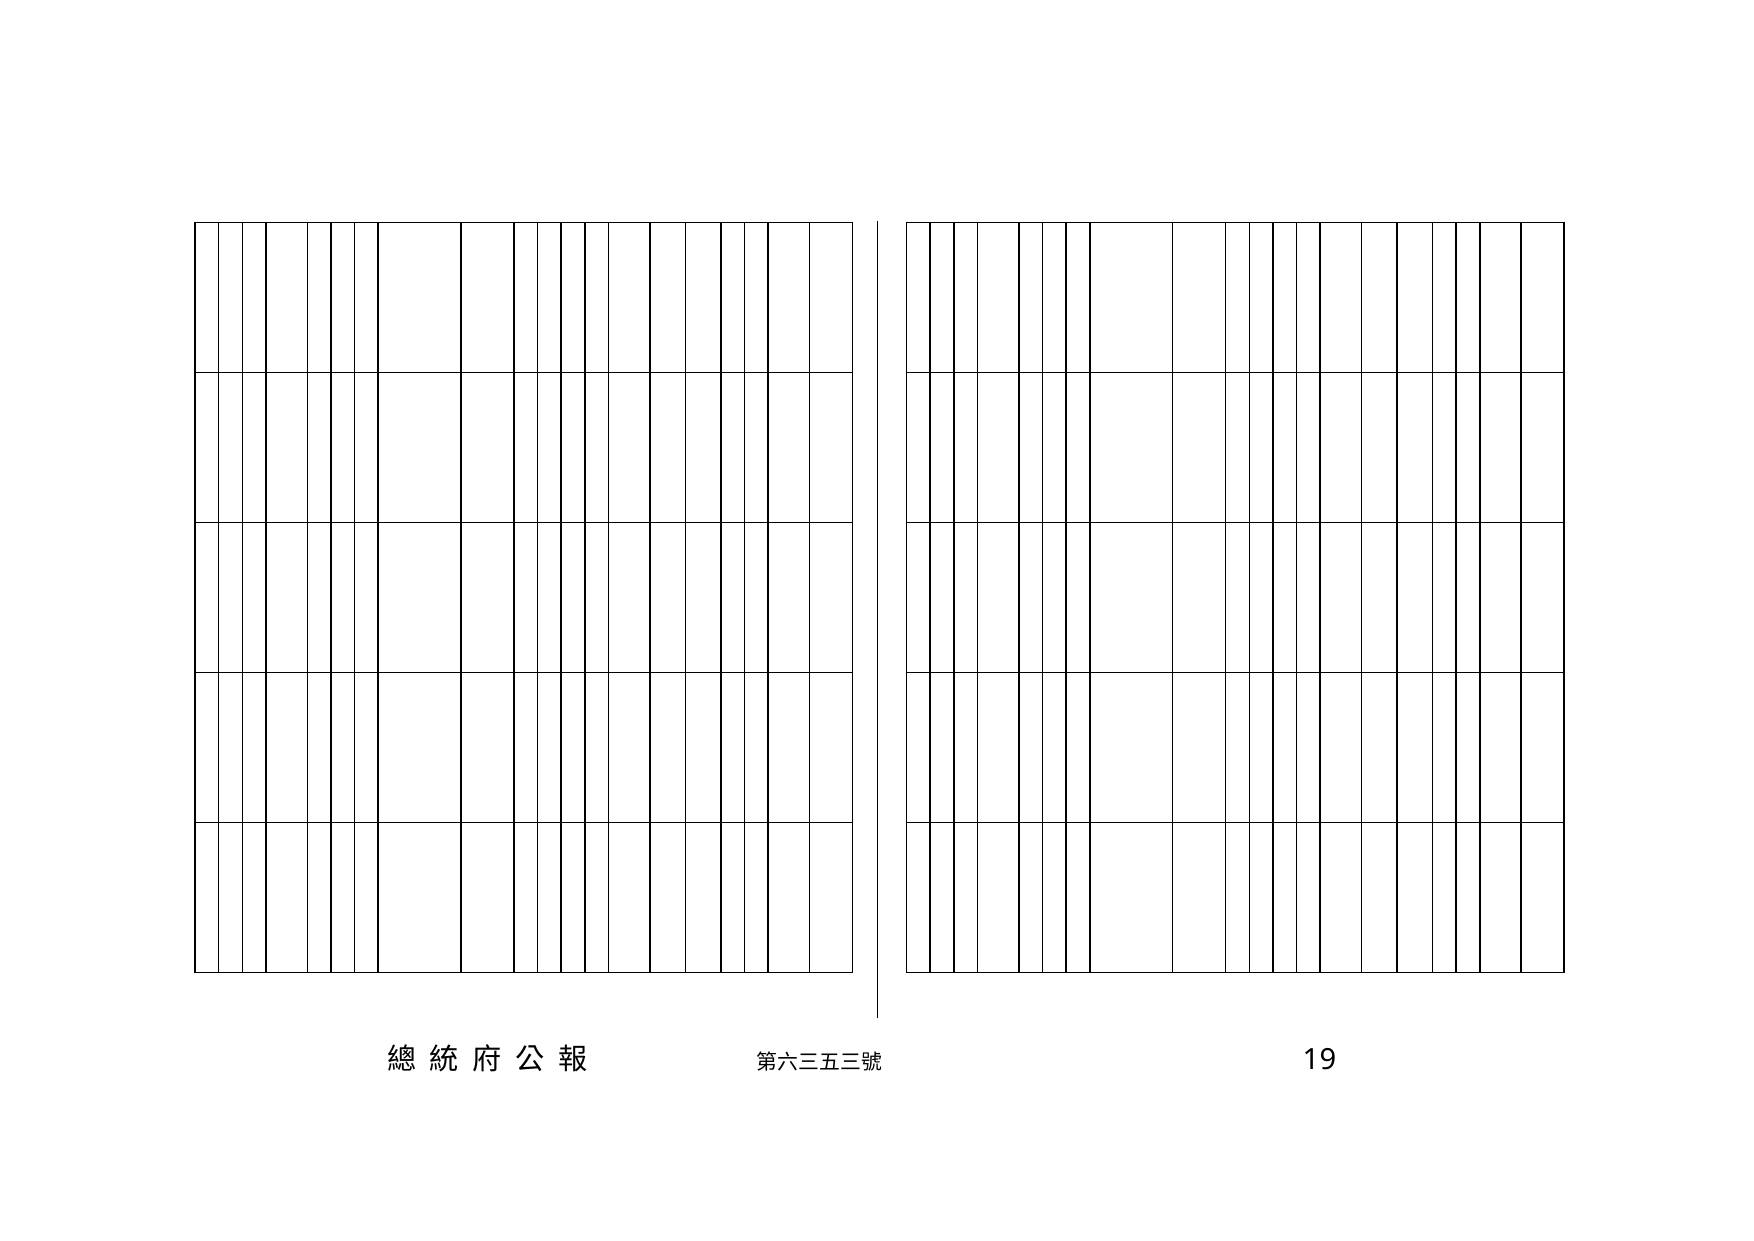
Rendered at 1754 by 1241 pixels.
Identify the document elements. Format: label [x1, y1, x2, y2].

table_cell [196, 523, 218, 672]
table_cell [355, 373, 377, 522]
table_cell [332, 373, 354, 522]
table_cell [219, 373, 242, 522]
table_cell [1250, 673, 1272, 822]
table_cell [1321, 373, 1361, 522]
table_cell [332, 523, 354, 672]
table_cell [931, 373, 953, 522]
table_cell [1091, 523, 1172, 672]
table_cell [609, 523, 649, 672]
table_cell [1481, 823, 1520, 972]
table_cell [586, 373, 608, 522]
table_cell [1522, 673, 1563, 822]
table_cell [1067, 823, 1089, 972]
table_cell [308, 223, 330, 372]
table_cell [686, 373, 720, 522]
table_cell [1274, 523, 1296, 672]
table_cell [267, 823, 307, 972]
table_cell [1321, 673, 1361, 822]
table_cell [686, 823, 720, 972]
table_cell [1091, 223, 1172, 372]
table_cell [931, 223, 953, 372]
table_cell [332, 673, 354, 822]
table_cell [332, 223, 354, 372]
table_cell [586, 823, 608, 972]
table_cell [355, 823, 377, 972]
table_cell [1398, 823, 1432, 972]
table_cell [538, 823, 560, 972]
table_cell [651, 673, 685, 822]
table_cell [769, 523, 809, 672]
table_cell [308, 373, 330, 522]
table_cell [1226, 223, 1249, 372]
table_cell [1226, 673, 1249, 822]
table_cell [219, 673, 242, 822]
table_cell [651, 223, 685, 372]
table_cell [955, 673, 977, 822]
table_cell [1457, 823, 1479, 972]
table_cell [538, 373, 560, 522]
table_cell [219, 223, 242, 372]
table_cell [267, 223, 307, 372]
table_cell [745, 823, 767, 972]
table_cell [267, 523, 307, 672]
table_cell [515, 223, 537, 372]
table_cell [1297, 523, 1319, 672]
table_cell [1398, 223, 1432, 372]
table_cell [1226, 823, 1249, 972]
table_cell [562, 673, 584, 822]
table_cell [609, 823, 649, 972]
table_cell [1173, 373, 1225, 522]
table_cell [686, 223, 720, 372]
table_cell [1274, 223, 1296, 372]
table_cell [1398, 523, 1432, 672]
table_cell [1457, 373, 1479, 522]
table_cell [978, 373, 1018, 522]
table_cell [769, 823, 809, 972]
table_cell [1398, 673, 1432, 822]
table_cell [722, 223, 744, 372]
table_cell [462, 223, 513, 372]
table_cell [955, 373, 977, 522]
table_cell [810, 373, 852, 522]
table_cell [722, 673, 744, 822]
table_cell [931, 673, 953, 822]
table_cell [1433, 673, 1455, 822]
table_cell [1067, 523, 1089, 672]
table_cell [1091, 673, 1172, 822]
table_cell [332, 823, 354, 972]
table_cell [308, 823, 330, 972]
table_cell [243, 373, 265, 522]
table_cell [219, 823, 242, 972]
table_cell [1067, 223, 1089, 372]
table_cell [907, 523, 929, 672]
table_cell [355, 223, 377, 372]
table_cell [196, 823, 218, 972]
table_cell [355, 523, 377, 672]
table_cell [1226, 523, 1249, 672]
table_cell [219, 523, 242, 672]
table_cell [243, 673, 265, 822]
table_cell [515, 373, 537, 522]
table_cell [810, 823, 852, 972]
table_cell [308, 523, 330, 672]
table_cell [1522, 373, 1563, 522]
table_cell [1250, 523, 1272, 672]
table_cell [196, 223, 218, 372]
table_cell [1043, 223, 1065, 372]
table_cell [955, 523, 977, 672]
table_cell [1297, 823, 1319, 972]
table_cell [243, 523, 265, 672]
table_cell [1362, 373, 1396, 522]
table_cell [769, 373, 809, 522]
table_cell [379, 523, 460, 672]
table_cell [745, 523, 767, 672]
table_cell [196, 373, 218, 522]
table_cell [810, 673, 852, 822]
table_cell [267, 373, 307, 522]
table_cell [267, 673, 307, 822]
table_cell [1020, 523, 1042, 672]
table_cell [538, 523, 560, 672]
table_cell [722, 373, 744, 522]
table_cell [1274, 373, 1296, 522]
table_cell [1226, 373, 1249, 522]
table_cell [907, 373, 929, 522]
table_cell [931, 523, 953, 672]
table_cell [978, 673, 1018, 822]
table_cell [978, 823, 1018, 972]
table_cell [515, 523, 537, 672]
table_cell [1297, 673, 1319, 822]
table_cell [1067, 373, 1089, 522]
table_cell [1020, 223, 1042, 372]
table_cell [1173, 523, 1225, 672]
table_cell [1522, 523, 1563, 672]
table_cell [1173, 823, 1225, 972]
table_cell [651, 823, 685, 972]
table_cell [538, 673, 560, 822]
table_cell [1321, 523, 1361, 672]
table_cell [651, 523, 685, 672]
table_cell [686, 523, 720, 672]
table_cell [538, 223, 560, 372]
table_cell [1362, 223, 1396, 372]
table_cell [586, 673, 608, 822]
table_cell [562, 823, 584, 972]
table_cell [1297, 223, 1319, 372]
table_cell [462, 823, 513, 972]
table_cell [745, 673, 767, 822]
table_cell [462, 523, 513, 672]
table_cell [462, 673, 513, 822]
table_cell [651, 373, 685, 522]
table_cell [1091, 373, 1172, 522]
table_cell [1362, 673, 1396, 822]
table_cell [379, 673, 460, 822]
table_cell [196, 673, 218, 822]
table_cell [609, 673, 649, 822]
table_cell [1020, 373, 1042, 522]
table_cell [1173, 673, 1225, 822]
table_cell [769, 673, 809, 822]
table_cell [515, 673, 537, 822]
table_cell [1043, 523, 1065, 672]
table_cell [1433, 523, 1455, 672]
table_cell [1250, 823, 1272, 972]
table_cell [955, 223, 977, 372]
table_cell [1250, 223, 1272, 372]
table_cell [609, 223, 649, 372]
table_cell [562, 223, 584, 372]
table_cell [609, 373, 649, 522]
table_cell [769, 223, 809, 372]
table_cell [562, 373, 584, 522]
table_cell [308, 673, 330, 822]
table_cell [1433, 823, 1455, 972]
table_cell [379, 223, 460, 372]
table_cell [379, 373, 460, 522]
table_cell [355, 673, 377, 822]
table_cell [931, 823, 953, 972]
table_cell [1020, 823, 1042, 972]
table_cell [1481, 223, 1520, 372]
table_cell [562, 523, 584, 672]
table_cell [1067, 673, 1089, 822]
table_cell [1481, 523, 1520, 672]
table_cell [1362, 823, 1396, 972]
table_cell [1398, 373, 1432, 522]
table_cell [810, 223, 852, 372]
table_cell [1522, 223, 1563, 372]
table_cell [1274, 823, 1296, 972]
table_cell [1433, 373, 1455, 522]
table_cell [1321, 823, 1361, 972]
table_cell [1020, 673, 1042, 822]
table_cell [978, 523, 1018, 672]
table_cell [243, 223, 265, 372]
table_cell [243, 823, 265, 972]
table_cell [1457, 673, 1479, 822]
table_cell [722, 823, 744, 972]
table_cell [1173, 223, 1225, 372]
table_cell [462, 373, 513, 522]
table_cell [1481, 673, 1520, 822]
table_cell [810, 523, 852, 672]
table_cell [722, 523, 744, 672]
table_cell [1522, 823, 1563, 972]
table_cell [1043, 823, 1065, 972]
table_cell [379, 823, 460, 972]
table_cell [955, 823, 977, 972]
table_cell [1250, 373, 1272, 522]
table_cell [586, 523, 608, 672]
table_cell [1481, 373, 1520, 522]
table_cell [515, 823, 537, 972]
table_cell [1297, 373, 1319, 522]
table_cell [1457, 223, 1479, 372]
table_cell [745, 223, 767, 372]
table_cell [1457, 523, 1479, 672]
table_cell [978, 223, 1018, 372]
table_cell [586, 223, 608, 372]
table_cell [1433, 223, 1455, 372]
table_cell [1362, 523, 1396, 672]
table_cell [1043, 673, 1065, 822]
table_cell [1043, 373, 1065, 522]
table_cell [907, 823, 929, 972]
table_cell [745, 373, 767, 522]
table_cell [1321, 223, 1361, 372]
table_cell [907, 223, 929, 372]
table_cell [907, 673, 929, 822]
table_cell [686, 673, 720, 822]
table_cell [1091, 823, 1172, 972]
table_cell [1274, 673, 1296, 822]
